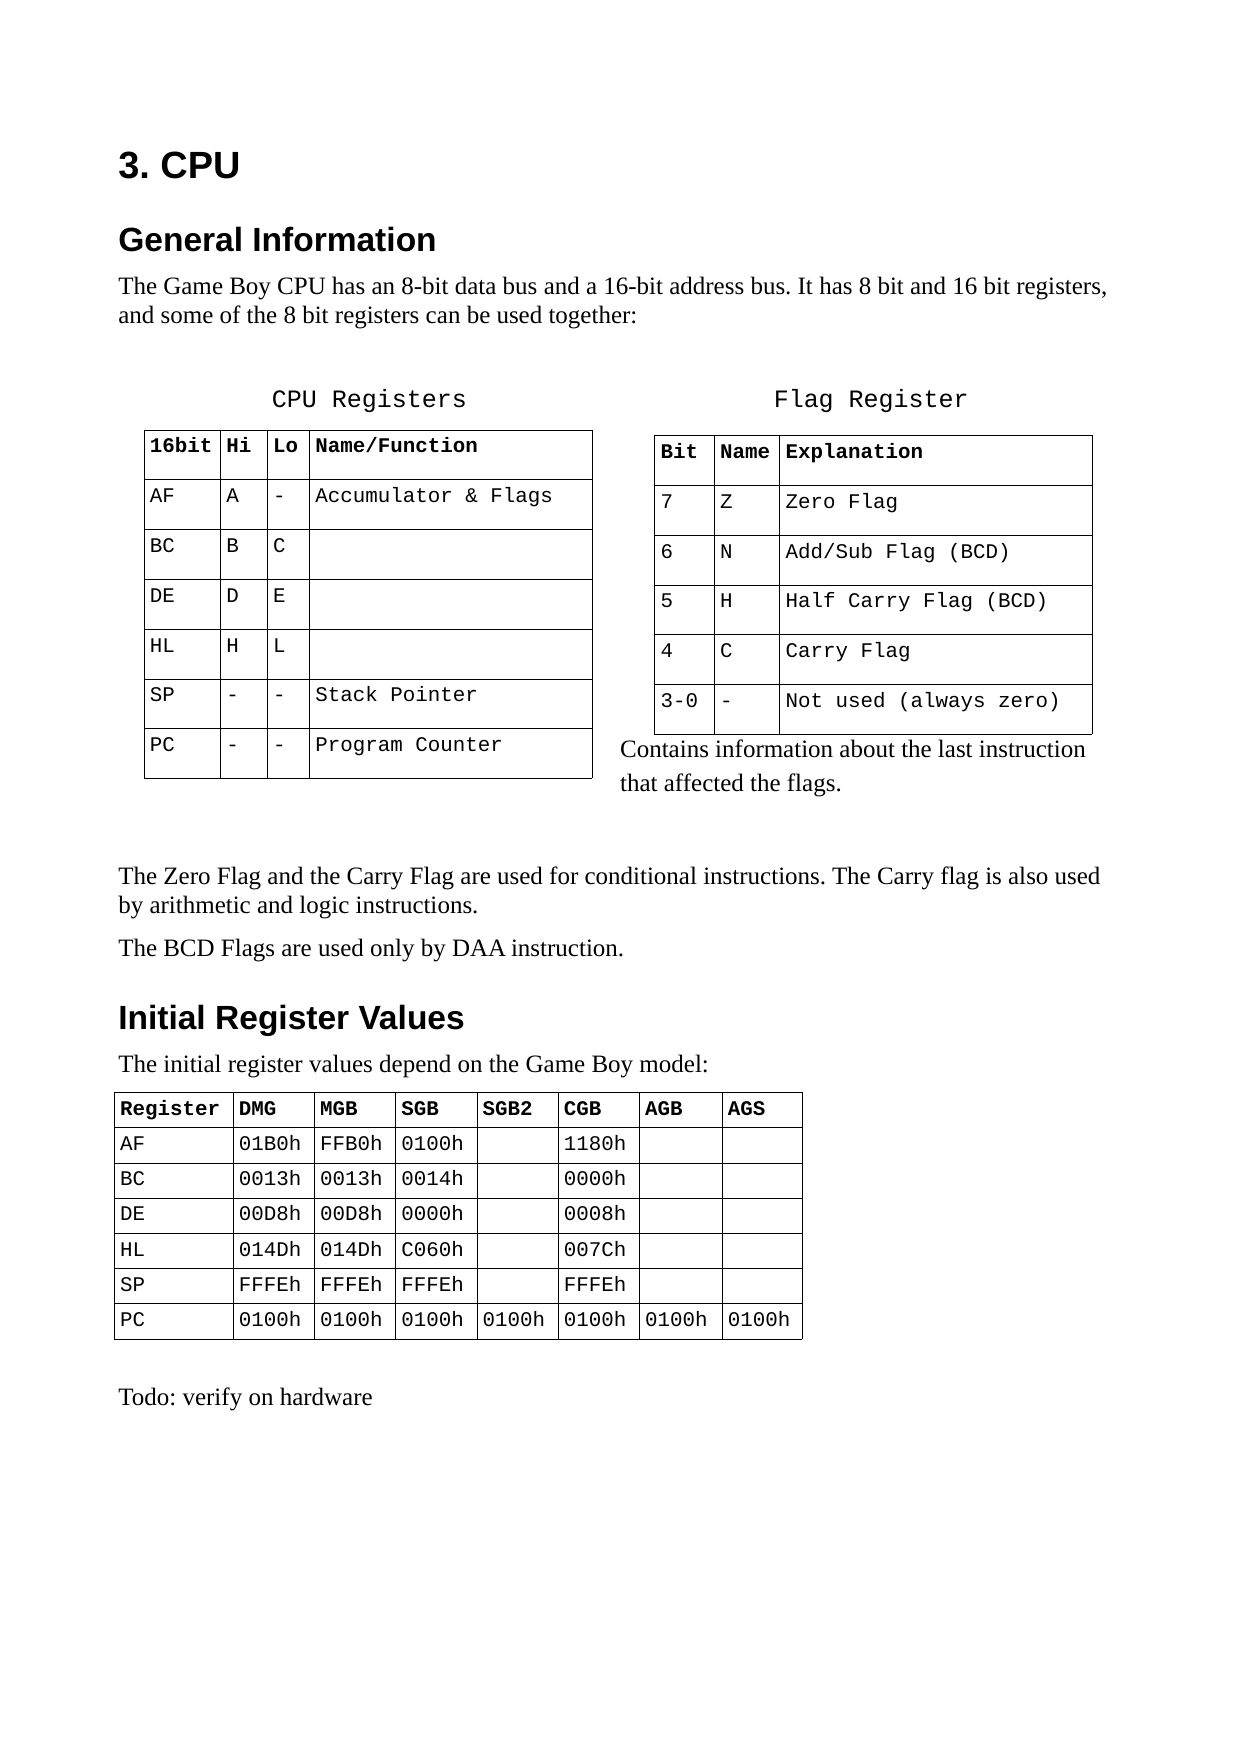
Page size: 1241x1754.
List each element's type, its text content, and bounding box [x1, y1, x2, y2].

table_cell Not used (always zero) [780, 685, 1092, 734]
table_cell Zero Flag [780, 486, 1092, 535]
table_cell 4 [655, 635, 714, 684]
table_cell C060h [396, 1234, 477, 1268]
table_cell [478, 1234, 558, 1268]
table_cell SP [145, 680, 220, 728]
table_cell Add/Sub Flag (BCD) [780, 536, 1092, 584]
table_cell [723, 1128, 802, 1162]
table_cell - [715, 685, 779, 734]
table_cell 00D8h [234, 1199, 314, 1233]
table_cell - [268, 729, 309, 778]
table_cell [478, 1164, 558, 1198]
table_cell 0000h [396, 1199, 477, 1233]
table_cell SP [115, 1269, 233, 1303]
table_cell FFFEh [315, 1269, 395, 1303]
table_header MGB [315, 1093, 395, 1127]
table_header AGS [723, 1093, 802, 1127]
table_cell 0100h [723, 1304, 802, 1338]
table_cell C [268, 530, 309, 579]
table_cell - [268, 680, 309, 728]
table_header 16bit [145, 431, 220, 479]
table_cell 007Ch [559, 1234, 639, 1268]
table_cell [478, 1199, 558, 1233]
table_cell L [268, 630, 309, 678]
text The Zero Flag and the Carry Flag are used for conditional instructions. The Carry flag is also used by arithmetic and logic instructions. [118, 861, 1122, 919]
table_cell Z [715, 486, 779, 535]
table_header Explanation [780, 436, 1092, 485]
table_header Register [115, 1093, 233, 1127]
table_cell [640, 1269, 722, 1303]
table_cell PC [115, 1304, 233, 1338]
table_cell H [715, 586, 779, 634]
table_cell 0100h [478, 1304, 558, 1338]
table_cell 0013h [234, 1164, 314, 1198]
table_header Flag Register Contains information about the last instruction that affected the flags. [620, 387, 1122, 818]
table_cell BC [145, 530, 220, 579]
table_cell 0100h [640, 1304, 722, 1338]
table_cell [723, 1234, 802, 1268]
table_cell N [715, 536, 779, 584]
table_cell PC [145, 729, 220, 778]
table_cell E [268, 580, 309, 629]
table_cell [640, 1164, 722, 1198]
table_header SGB [396, 1093, 477, 1127]
table_cell Accumulator & Flags [310, 480, 592, 529]
table_cell H [221, 630, 267, 678]
table_cell 1180h [559, 1128, 639, 1162]
table_cell A [221, 480, 267, 529]
table_header AGB [640, 1093, 722, 1127]
table_cell 0100h [315, 1304, 395, 1338]
table_cell 6 [655, 536, 714, 584]
table_cell FFFEh [396, 1269, 477, 1303]
table_cell 01B0h [234, 1128, 314, 1162]
table_cell FFB0h [315, 1128, 395, 1162]
table_header DMG [234, 1093, 314, 1127]
table_cell 0100h [396, 1128, 477, 1162]
table_cell Half Carry Flag (BCD) [780, 586, 1092, 634]
table_header CGB [559, 1093, 639, 1127]
table_cell [310, 580, 592, 629]
table_cell 0100h [234, 1304, 314, 1338]
table_header Name [715, 436, 779, 485]
table_cell 0000h [559, 1164, 639, 1198]
table_cell [478, 1128, 558, 1162]
table_cell 5 [655, 586, 714, 634]
table_cell 7 [655, 486, 714, 535]
table_cell AF [145, 480, 220, 529]
subtitle Initial Register Values [118, 997, 1122, 1036]
table_cell [723, 1164, 802, 1198]
table_cell HL [115, 1234, 233, 1268]
table_cell B [221, 530, 267, 579]
table_cell 0008h [559, 1199, 639, 1233]
table_cell - [221, 680, 267, 728]
table_cell 0100h [559, 1304, 639, 1338]
table_cell DE [115, 1199, 233, 1233]
table_header Bit [655, 436, 714, 485]
table_cell Program Counter [310, 729, 592, 778]
table_cell 3-0 [655, 685, 714, 734]
table_cell FFFEh [559, 1269, 639, 1303]
table_header Hi [221, 431, 267, 479]
table_cell FFFEh [234, 1269, 314, 1303]
table_cell HL [145, 630, 220, 678]
text The Game Boy CPU has an 8-bit data bus and a 16-bit address bus. It has 8 bit and 16 bit registers, and some of the 8 bit registers can be used together: [118, 271, 1122, 329]
text Todo: verify on hardware [118, 1382, 1122, 1411]
table_header SGB2 [478, 1093, 558, 1127]
table_cell [310, 530, 592, 579]
subtitle 3. CPU [118, 143, 1122, 187]
table_cell 014Dh [234, 1234, 314, 1268]
table_cell 0100h [396, 1304, 477, 1338]
table_header Lo [268, 431, 309, 479]
table_cell C [715, 635, 779, 684]
table_cell [640, 1128, 722, 1162]
table_cell 014Dh [315, 1234, 395, 1268]
table_cell BC [115, 1164, 233, 1198]
table_cell DE [145, 580, 220, 629]
subtitle General Information [118, 220, 1122, 259]
table_cell [640, 1199, 722, 1233]
table_cell [640, 1234, 722, 1268]
table_cell Carry Flag [780, 635, 1092, 684]
text The BCD Flags are used only by DAA instruction. [118, 933, 1122, 962]
table_cell [723, 1269, 802, 1303]
table_header CPU Registers [118, 387, 620, 818]
table_cell Stack Pointer [310, 680, 592, 728]
text The initial register values depend on the Game Boy model: [118, 1049, 1122, 1077]
table_cell [478, 1269, 558, 1303]
table_cell D [221, 580, 267, 629]
table_cell [310, 630, 592, 678]
table_cell - [221, 729, 267, 778]
table_cell - [268, 480, 309, 529]
table_cell 00D8h [315, 1199, 395, 1233]
table_cell 0014h [396, 1164, 477, 1198]
table_cell [723, 1199, 802, 1233]
table_cell 0013h [315, 1164, 395, 1198]
table_cell AF [115, 1128, 233, 1162]
table_header Name/Function [310, 431, 592, 479]
